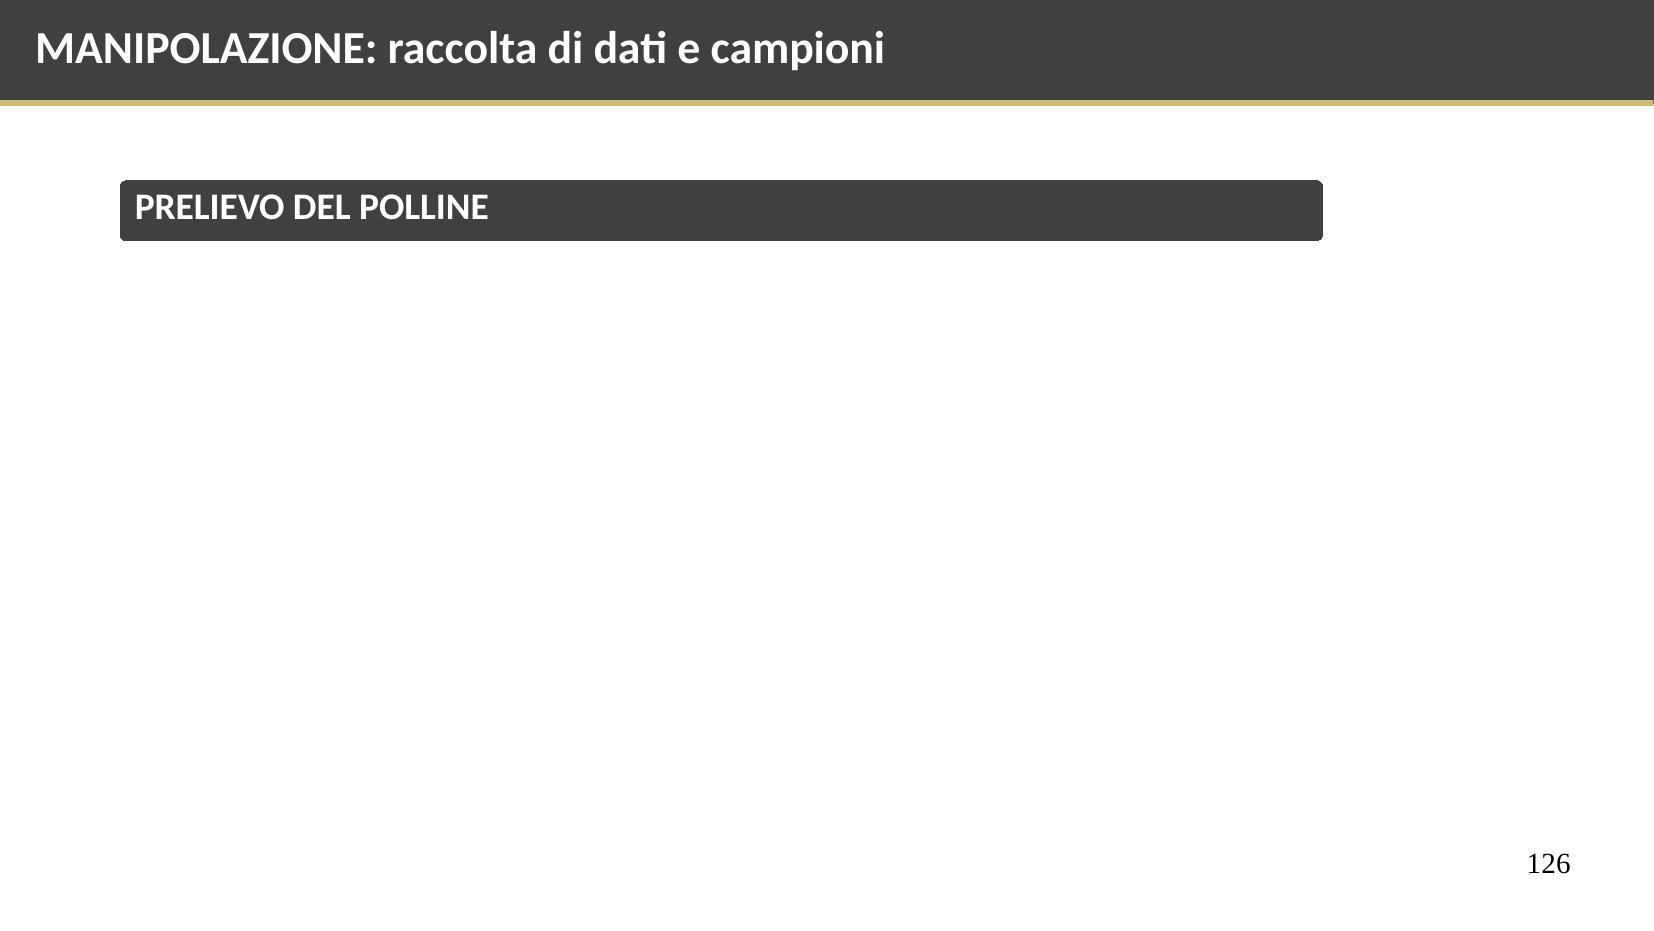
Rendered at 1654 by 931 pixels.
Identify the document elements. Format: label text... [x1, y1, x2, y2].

text_box PRELIEVO DEL POLLINE [120, 180, 1323, 241]
text_box MANIPOLAZIONE: raccolta di dati e campioni [0, 0, 1654, 100]
